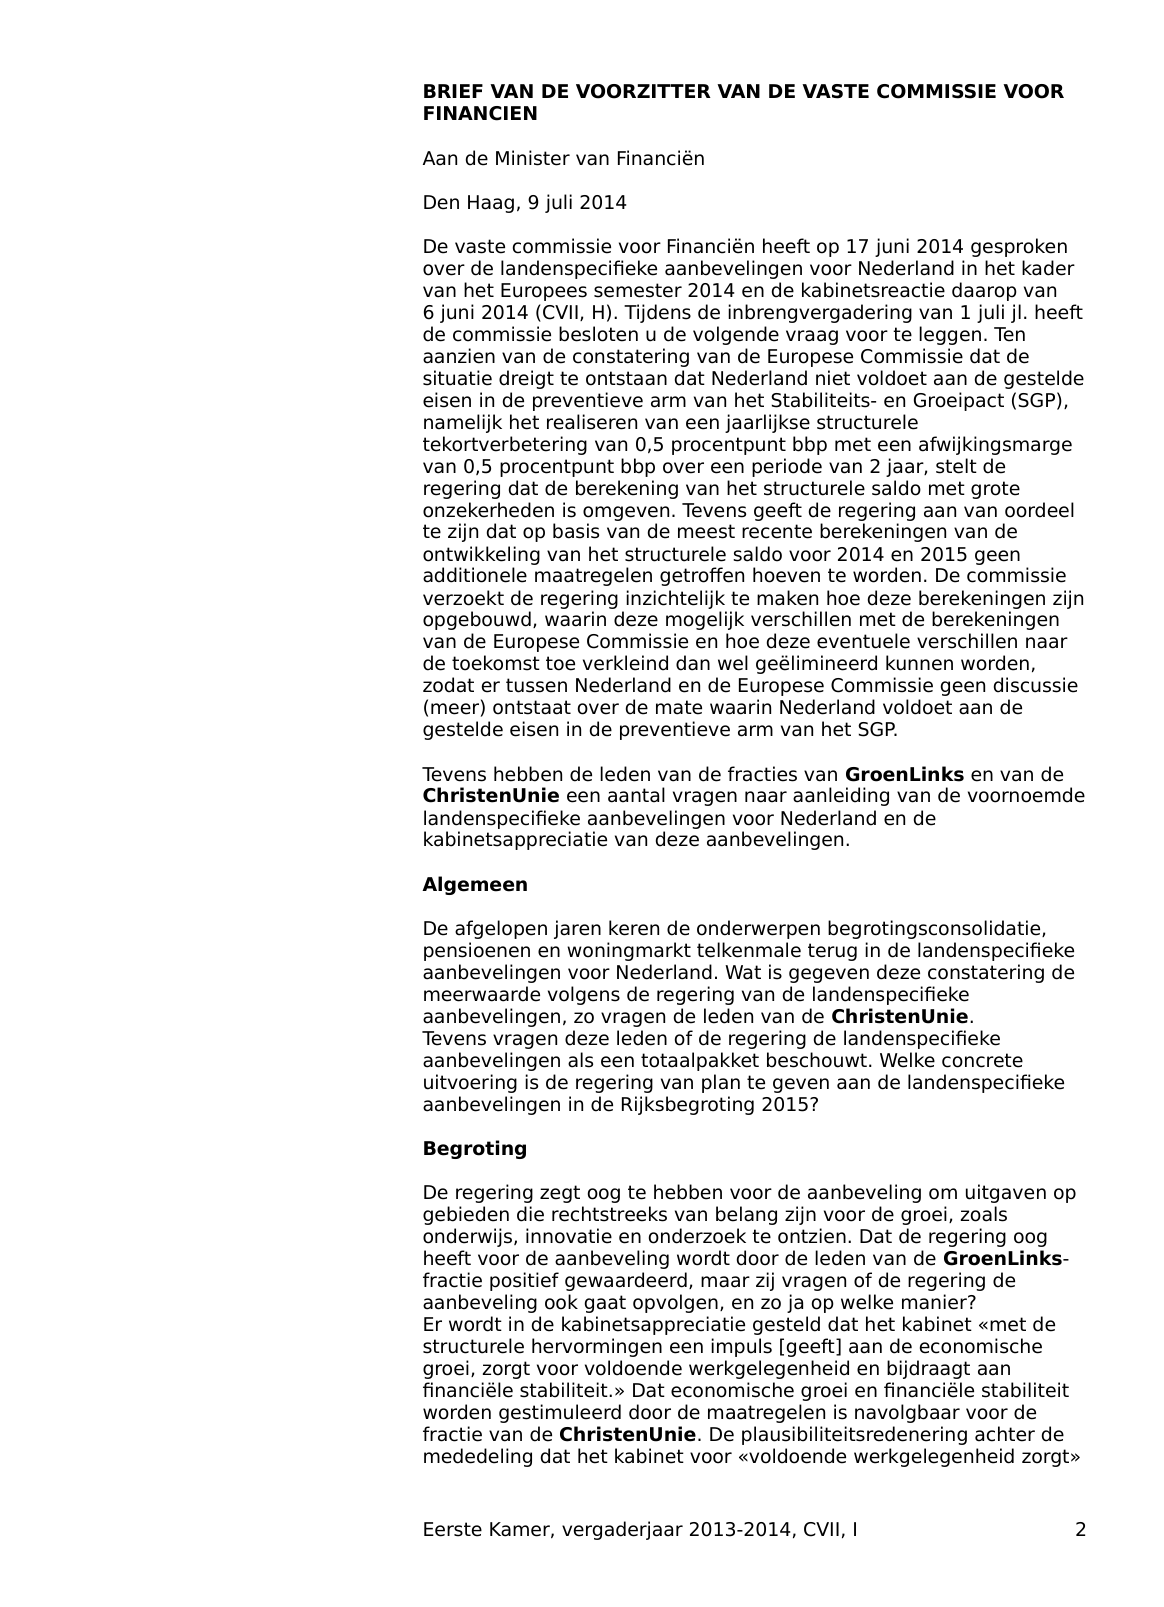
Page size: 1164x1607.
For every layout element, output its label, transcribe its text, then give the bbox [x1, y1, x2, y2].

text De vaste commissie voor Financiën heeft op 17 juni 2014 gesproken over de landenspecifieke aanbevelingen voor Nederland in het kader van het Europees semester 2014 en de kabinetsreactie daarop van 6 juni 2014 (CVII, H). Tijdens de inbrengvergadering van 1 juli jl. heeft de commissie besloten u de volgende vraag voor te leggen. Ten aanzien van de constatering van de Europese Commissie dat de situatie dreigt te ontstaan dat Nederland niet voldoet aan de gestelde eisen in de preventieve arm van het Stabiliteits- en Groeipact (SGP), namelijk het realiseren van een jaarlijkse structurele tekortverbetering van 0,5 procentpunt bbp met een afwijkingsmarge van 0,5 procentpunt bbp over een periode van 2 jaar, stelt de regering dat de berekening van het structurele saldo met grote onzekerheden is omgeven. Tevens geeft de regering aan van oordeel te zijn dat op basis van de meest recente berekeningen van de ontwikkeling van het structurele saldo voor 2014 en 2015 geen additionele maatregelen getroffen hoeven te worden. De commissie verzoekt de regering inzichtelijk te maken hoe deze berekeningen zijn opgebouwd, waarin deze mogelijk verschillen met de berekeningen van de Europese Commissie en hoe deze eventuele verschillen naar de toekomst toe verkleind dan wel geëlimineerd kunnen worden, zodat er tussen Nederland en de Europese Commissie geen discussie (meer) ontstaat over de mate waarin Nederland voldoet aan de gestelde eisen in de preventieve arm van het SGP. [422, 236, 1087, 741]
text De regering zegt oog te hebben voor de aanbeveling om uitgaven op gebieden die rechtstreeks van belang zijn voor de groei, zoals onderwijs, innovatie en onderzoek te ontzien. Dat de regering oog heeft voor de aanbeveling wordt door de leden van de GroenLinks-fractie positief gewaardeerd, maar zij vragen of de regering de aanbeveling ook gaat opvolgen, en zo ja op welke manier? [422, 1182, 1087, 1314]
subtitle Algemeen [422, 873, 1087, 896]
text Tevens vragen deze leden of de regering de landenspecifieke aanbevelingen als een totaalpakket beschouwt. Welke concrete uitvoering is de regering van plan te geven aan de landenspecifieke aanbevelingen in de Rijksbegroting 2015? [422, 1028, 1087, 1116]
text Aan de Minister van Financiën [422, 147, 1087, 169]
text De afgelopen jaren keren de onderwerpen begrotingsconsolidatie, pensioenen en woningmarkt telkenmale terug in de landenspecifieke aanbevelingen voor Nederland. Wat is gegeven deze constatering de meerwaarde volgens de regering van de landenspecifieke aanbevelingen, zo vragen de leden van de ChristenUnie. [422, 918, 1087, 1028]
text Er wordt in de kabinetsappreciatie gesteld dat het kabinet «met de structurele hervormingen een impuls [geeft] aan de economische groei, zorgt voor voldoende werkgelegenheid en bijdraagt aan financiële stabiliteit.» Dat economische groei en financiële stabiliteit worden gestimuleerd door de maatregelen is navolgbaar voor de fractie van de ChristenUnie. De plausibiliteitsredenering achter de mededeling dat het kabinet voor «voldoende werkgelegenheid zorgt» [422, 1314, 1087, 1468]
subtitle BRIEF VAN DE VOORZITTER VAN DE VASTE COMMISSIE VOOR FINANCIEN [422, 81, 1087, 125]
text Den Haag, 9 juli 2014 [422, 192, 1087, 213]
text Tevens hebben de leden van de fracties van GroenLinks en van de ChristenUnie een aantal vragen naar aanleiding van de voornoemde landenspecifieke aanbevelingen voor Nederland en de kabinetsappreciatie van deze aanbevelingen. [422, 763, 1087, 851]
subtitle Begroting [422, 1138, 1087, 1160]
